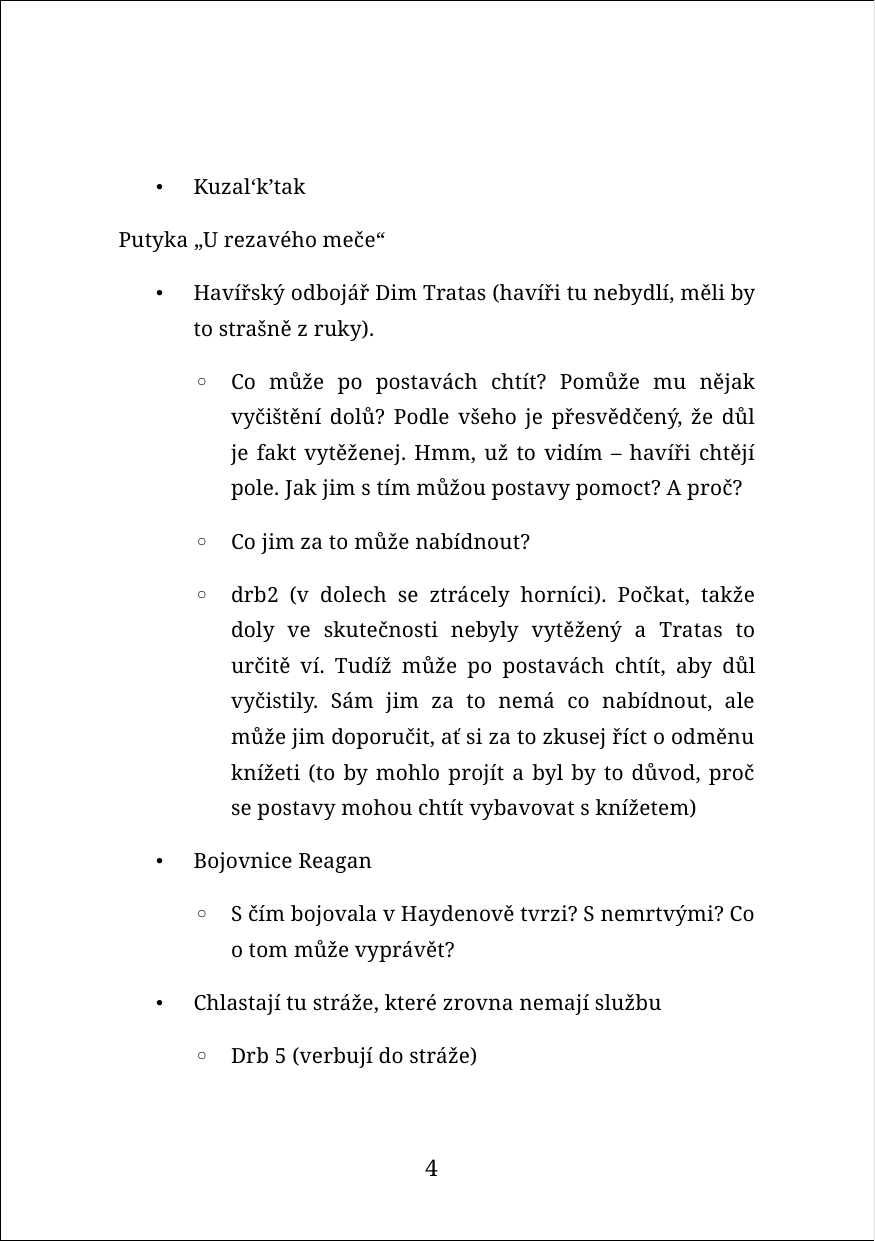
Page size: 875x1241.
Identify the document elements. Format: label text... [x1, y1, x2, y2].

list Co jim za to může nabídnout? [193, 527, 756, 555]
list drb2 (v dolech se ztrácely horníci). Počkat, takže doly ve skutečnosti nebyly vytěžený a Tratas to určitě ví. Tudíž může po postavách chtít, aby důl vyčistily. Sám jim za to nemá co nabídnout, ale může jim doporučit, ať si za to zkusej říct o odměnu knížeti (to by mohlo projít a byl by to důvod, proč se postavy mohou chtít vybavovat s knížetem) [193, 580, 756, 822]
list Havířský odbojář Dim Tratas (havíři tu nebydlí, měli by to strašně z ruky). [156, 278, 756, 342]
list Chlastají tu stráže, které zrovna nemají službu [156, 988, 756, 1017]
list Kuzal‘k’tak [156, 172, 756, 200]
list Drb 5 (verbují do stráže) [193, 1042, 756, 1070]
list S čím bojovala v Haydenově tvrzi? S nemrtvými? Co o tom může vyprávět? [193, 899, 756, 963]
list Co může po postavách chtít? Pomůže mu nějak vyčištění dolů? Podle všeho je přesvědčený, že důl je fakt vytěženej. Hmm, už to vidím – havíři chtějí pole. Jak jim s tím můžou postavy pomoct? A proč? [193, 367, 756, 502]
list Bojovnice Reagan [156, 846, 756, 875]
text Putyka „U rezavého meče“ [118, 225, 756, 253]
